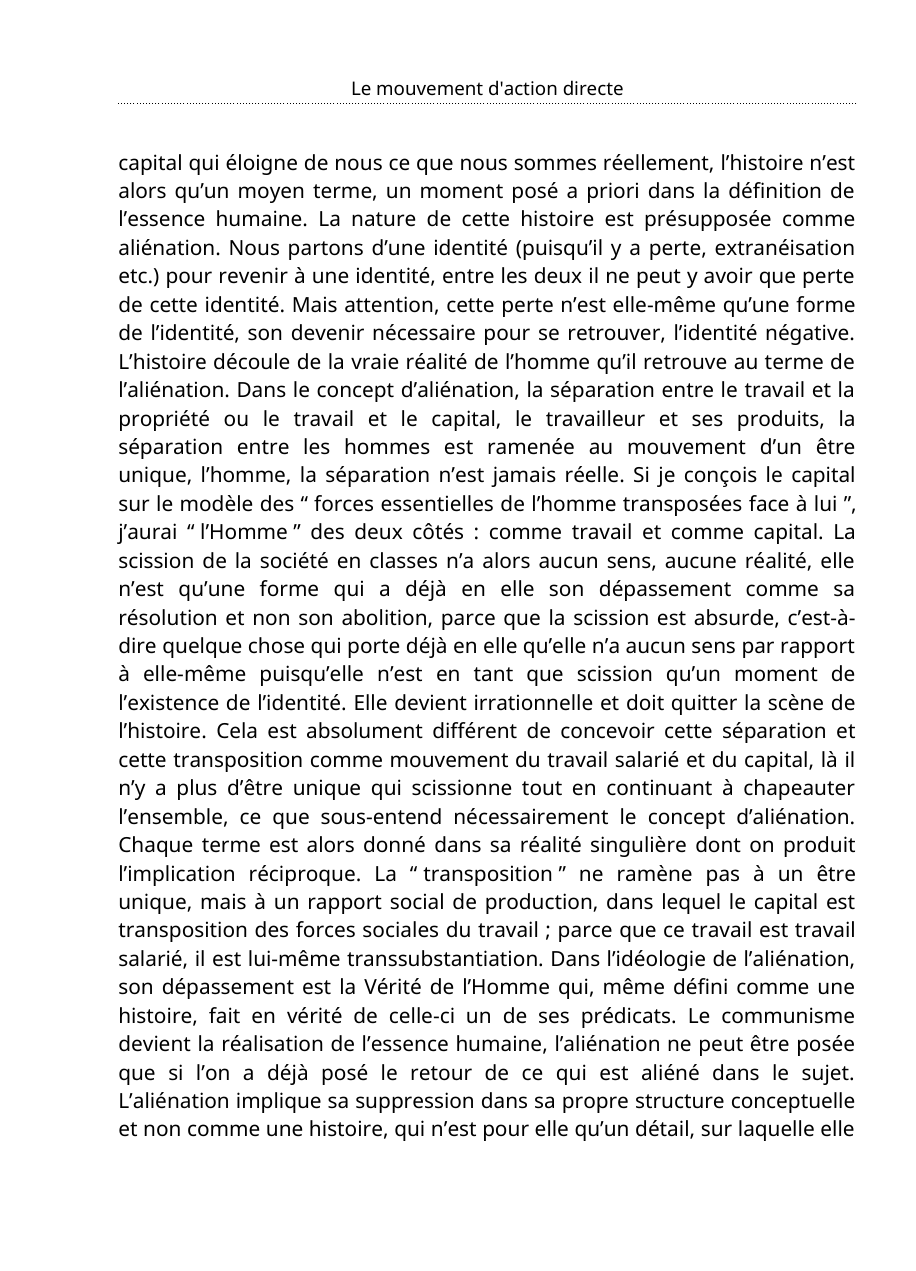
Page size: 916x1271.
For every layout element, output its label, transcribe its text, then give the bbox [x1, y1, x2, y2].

text capital qui éloigne de nous ce que nous sommes réellement, l’histoire n’est alors qu’un moyen terme, un moment posé a priori dans la définition de l’essence humaine. La nature de cette histoire est présupposée comme aliénation. Nous partons d’une identité (puisqu’il y a perte, extranéisation etc.) pour revenir à une identité, entre les deux il ne peut y avoir que perte de cette identité. Mais attention, cette perte n’est elle-même qu’une forme de l’identité, son devenir nécessaire pour se retrouver, l’identité négative. L’histoire découle de la vraie réalité de l’homme qu’il retrouve au terme de l’aliénation. Dans le concept d’aliénation, la séparation entre le travail et la propriété ou le travail et le capital, le travailleur et ses produits, la séparation entre les hommes est ramenée au mouvement d’un être unique, l’homme, la séparation n’est jamais réelle. Si je conçois le capital sur le modèle des “ forces essentielles de l’homme transposées face à lui ”, j’aurai “ l’Homme ” des deux côtés : comme travail et comme capital. La scission de la société en classes n’a alors aucun sens, aucune réalité, elle n’est qu’une forme qui a déjà en elle son dépassement comme sa résolution et non son abolition, parce que la scission est absurde, c’est-à-dire quelque chose qui porte déjà en elle qu’elle n’a aucun sens par rapport à elle-même puisqu’elle n’est en tant que scission qu’un moment de l’existence de l’identité. Elle devient irrationnelle et doit quitter la scène de l’histoire. Cela est absolument différent de concevoir cette séparation et cette transposition comme mouvement du travail salarié et du capital, là il n’y a plus d’être unique qui scissionne tout en continuant à chapeauter l’ensemble, ce que sous-entend nécessairement le concept d’aliénation. Chaque terme est alors donné dans sa réalité singulière dont on produit l’implication réciproque. La “ transposition ” ne ramène pas à un être unique, mais à un rapport social de production, dans lequel le capital est transposition des forces sociales du travail ; parce que ce travail est travail salarié, il est lui-même transsubstantiation. Dans l’idéologie de l’aliénation, son dépassement est la Vérité de l’Homme qui, même défini comme une histoire, fait en vérité de celle-ci un de ses prédicats. Le communisme devient la réalisation de l’essence humaine, l’aliénation ne peut être posée que si l’on a déjà posé le retour de ce qui est aliéné dans le sujet. L’aliénation implique sa suppression dans sa propre structure conceptuelle et non comme une histoire, qui n’est pour elle qu’un détail, sur laquelle elle [118, 148, 856, 1143]
